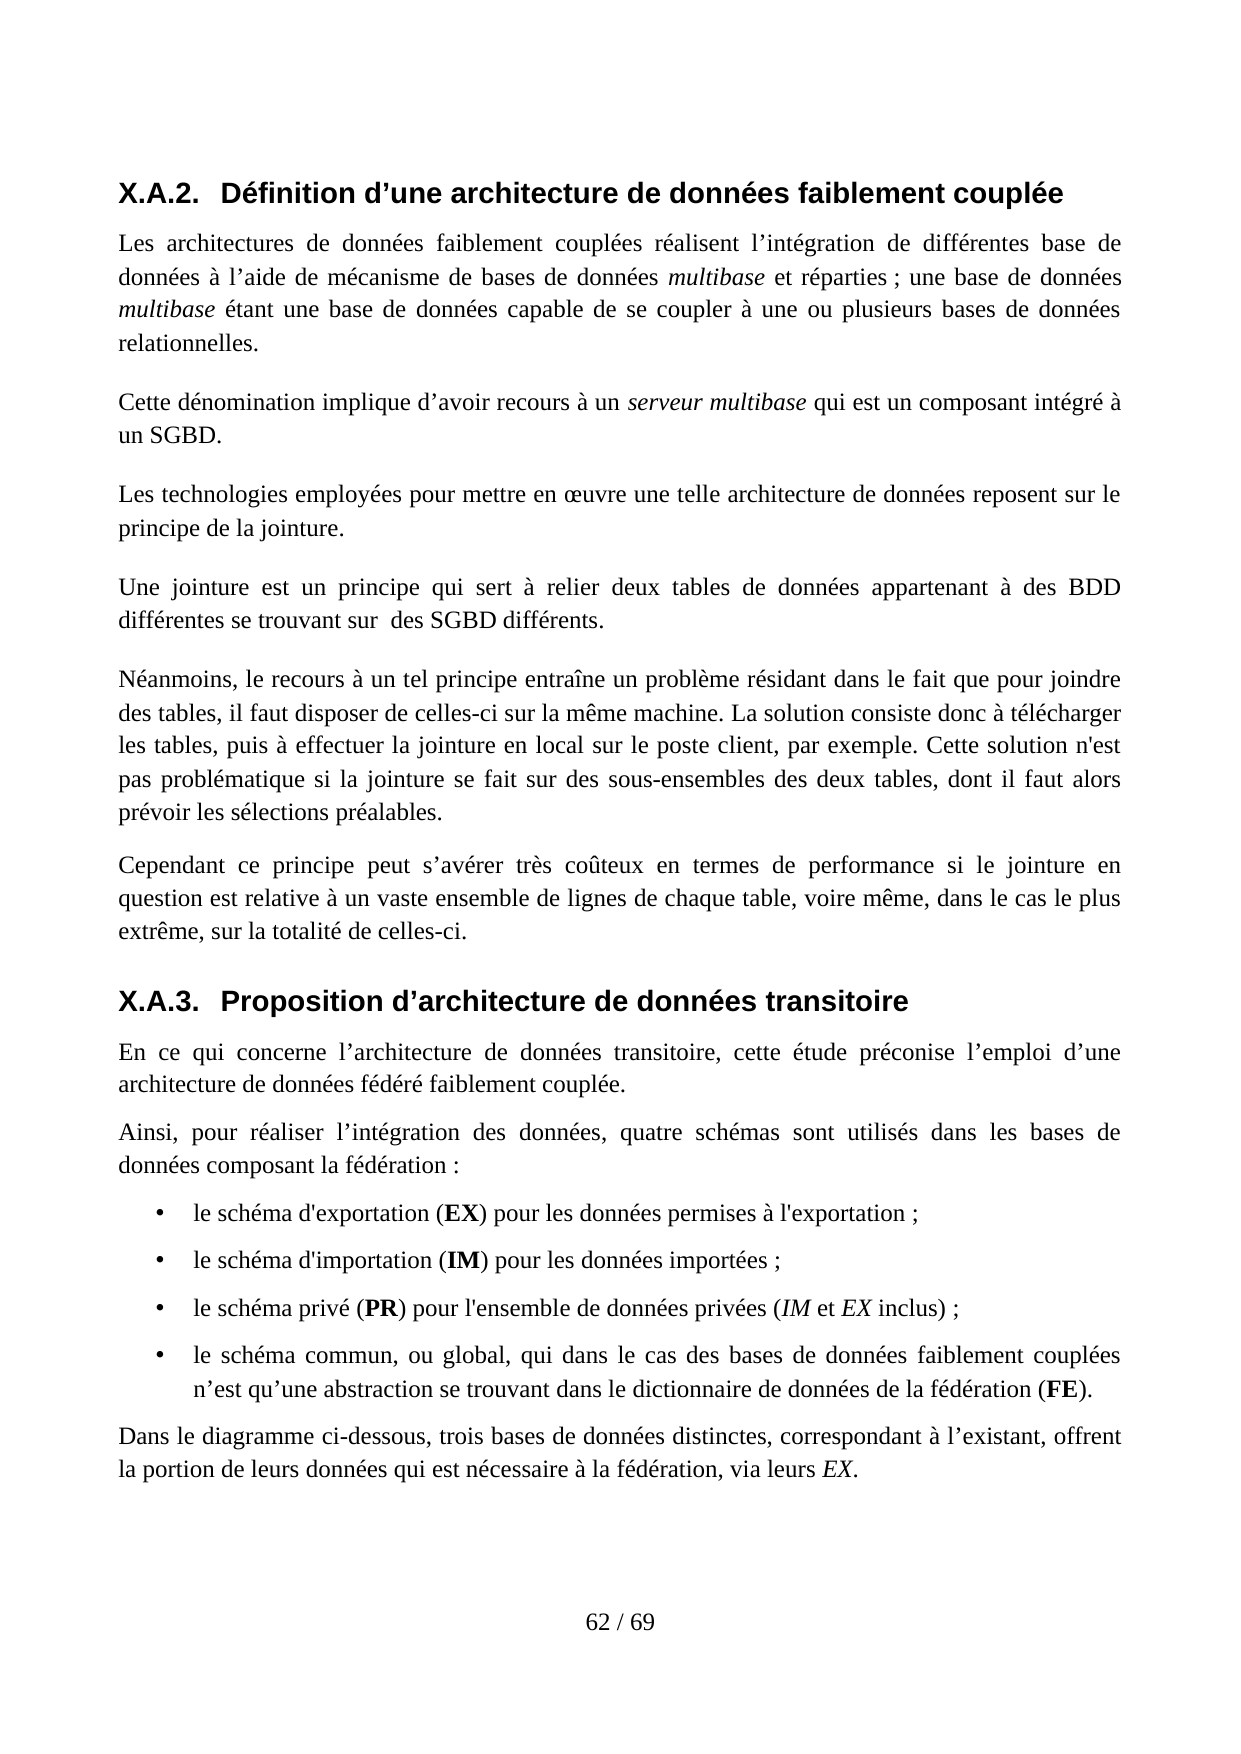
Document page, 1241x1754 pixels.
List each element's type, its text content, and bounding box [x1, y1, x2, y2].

text Les architectures de données faiblement couplées réalisent l’intégration de différentes base de données à l’aide de mécanisme de bases de données multibase et réparties ; une base de données multibase étant une base de données capable de se coupler à une ou plusieurs bases de données relationnelles. [118, 228, 1122, 356]
text Cependant ce principe peut s’avérer très coûteux en termes de performance si le jointure en question est relative à un vaste ensemble de lignes de chaque table, voire même, dans le cas le plus extrême, sur la totalité de celles-ci. [118, 850, 1122, 945]
list le schéma d'exportation (EX) pour les données permises à l'exportation ; [156, 1198, 1122, 1227]
text Dans le diagramme ci-dessous, trois bases de données distinctes, correspondant à l’existant, offrent la portion de leurs données qui est nécessaire à la fédération, via leurs EX. [118, 1421, 1122, 1483]
text Cette dénomination implique d’avoir recours à un serveur multibase qui est un composant intégré à un SGBD. [118, 387, 1122, 449]
text Les technologies employées pour mettre en œuvre une telle architecture de données reposent sur le principe de la jointure. [118, 479, 1122, 541]
list le schéma d'importation (IM) pour les données importées ; [156, 1245, 1122, 1274]
subtitle Proposition d’architecture de données transitoire [118, 984, 1122, 1018]
text Une jointure est un principe qui sert à relier deux tables de données appartenant à des BDD différentes se trouvant sur des SGBD différents. [118, 572, 1122, 634]
text Néanmoins, le recours à un tel principe entraîne un problème résidant dans le fait que pour joindre des tables, il faut disposer de celles-ci sur la même machine. La solution consiste donc à télécharger les tables, puis à effectuer la jointure en local sur le poste client, par exemple. Cette solution n'est pas problématique si la jointure se fait sur des sous-ensembles des deux tables, dont il faut alors prévoir les sélections préalables. [118, 664, 1122, 825]
text Ainsi, pour réaliser l’intégration des données, quatre schémas sont utilisés dans les bases de données composant la fédération : [118, 1117, 1122, 1179]
subtitle Définition d’une architecture de données faiblement couplée [118, 176, 1122, 210]
list le schéma privé (PR) pour l'ensemble de données privées (IM et EX inclus) ; [156, 1293, 1122, 1322]
list le schéma commun, ou global, qui dans le cas des bases de données faiblement couplées n’est qu’une abstraction se trouvant dans le dictionnaire de données de la fédération (FE). [156, 1341, 1122, 1402]
text En ce qui concerne l’architecture de données transitoire, cette étude préconise l’emploi d’une architecture de données fédéré faiblement couplée. [118, 1037, 1122, 1098]
